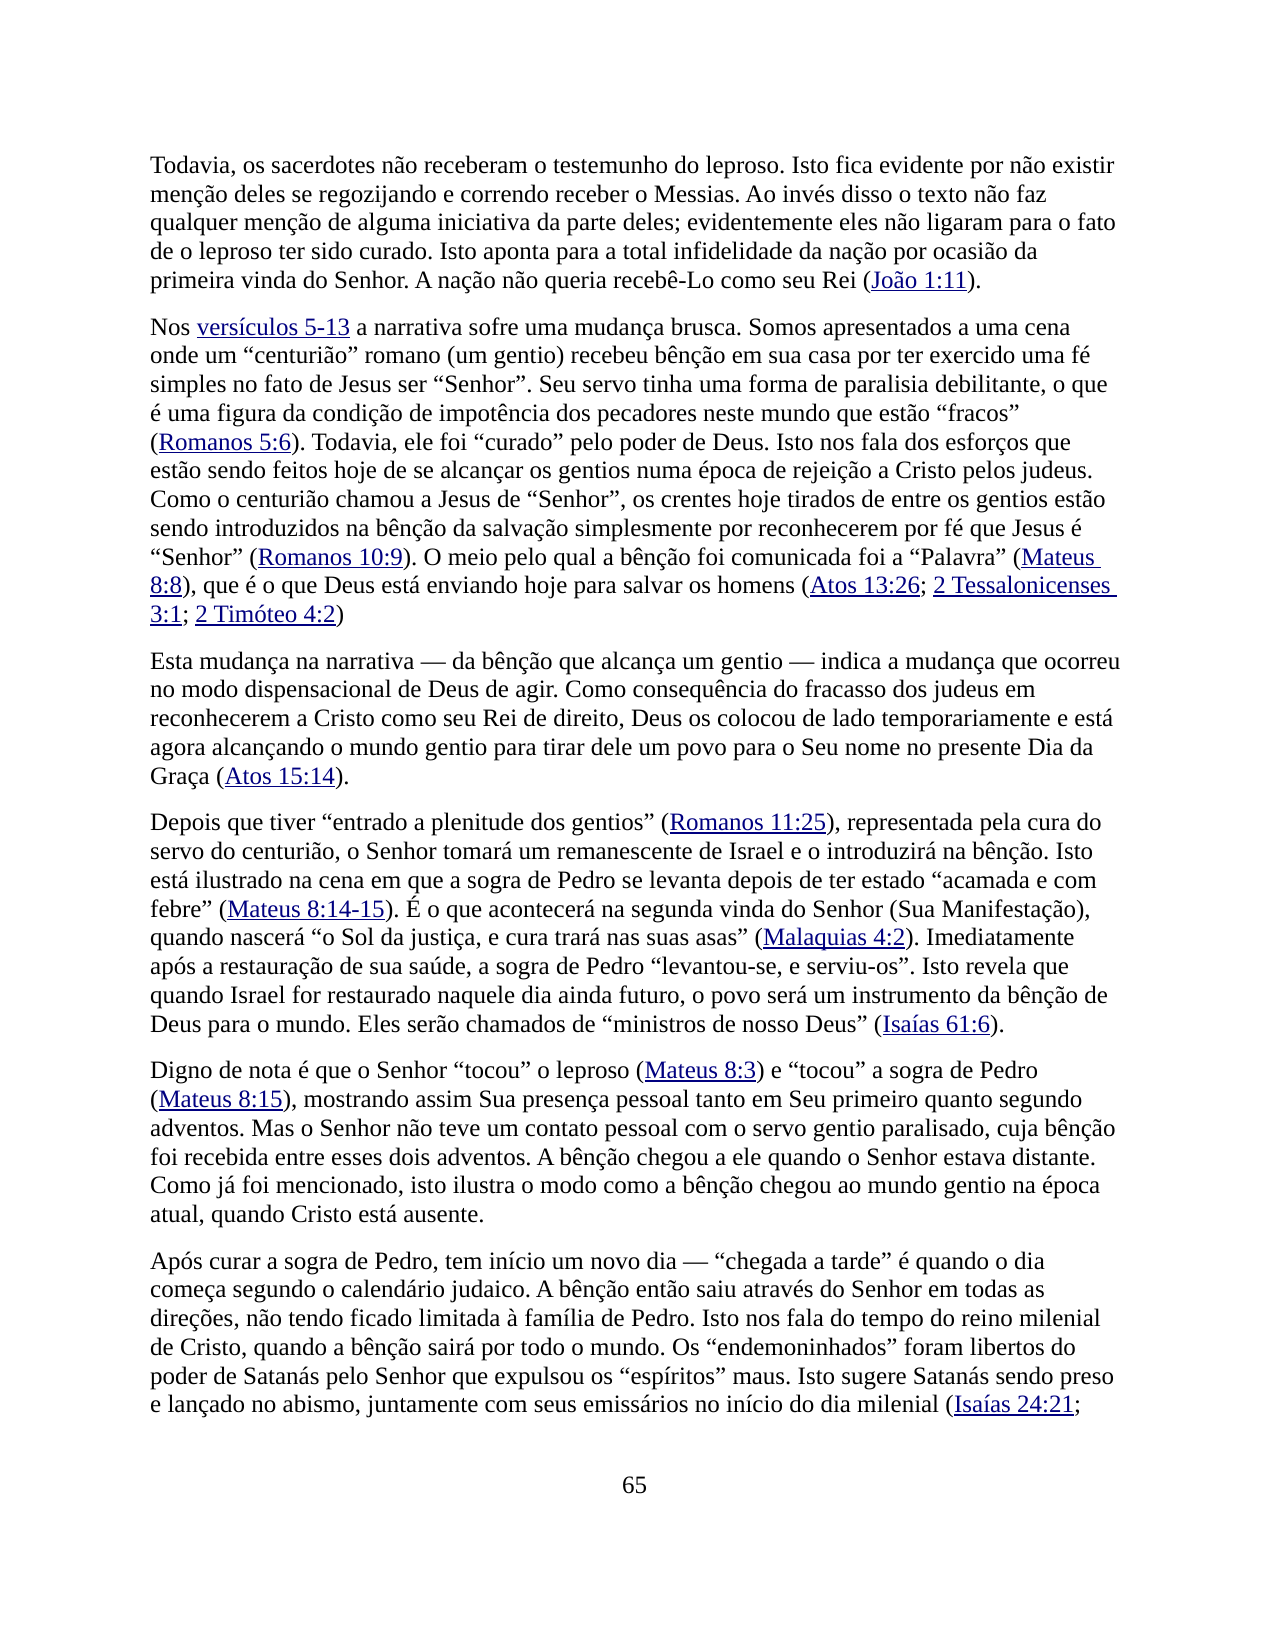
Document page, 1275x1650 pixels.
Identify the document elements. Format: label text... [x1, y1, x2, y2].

text Após curar a sogra de Pedro, tem início um novo dia — “chegada a tarde” é quando o dia começa segundo o calendário judaico. A bênção então saiu através do Senhor em todas as direções, não tendo ficado limitada à família de Pedro. Isto nos fala do tempo do reino milenial de Cristo, quando a bênção sairá por todo o mundo. Os “endemoninhados” foram libertos do poder de Satanás pelo Senhor que expulsou os “espíritos” maus. Isto sugere Satanás sendo preso e lançado no abismo, juntamente com seus emissários no início do dia milenial (Isaías 24:21; [150, 1246, 1125, 1418]
text Depois que tiver “entrado a plenitude dos gentios” (Romanos 11:25), representada pela cura do servo do centurião, o Senhor tomará um remanescente de Israel e o introduzirá na bênção. Isto está ilustrado na cena em que a sogra de Pedro se levanta depois de ter estado “acamada e com febre” (Mateus 8:14-15). É o que acontecerá na segunda vinda do Senhor (Sua Manifestação), quando nascerá “o Sol da justiça, e cura trará nas suas asas” (Malaquias 4:2). Imediatamente após a restauração de sua saúde, a sogra de Pedro “levantou-se, e serviu-os”. Isto revela que quando Israel for restaurado naquele dia ainda futuro, o povo será um instrumento da bênção de Deus para o mundo. Eles serão chamados de “ministros de nosso Deus” (Isaías 61:6). [150, 807, 1125, 1037]
text Todavia, os sacerdotes não receberam o testemunho do leproso. Isto fica evidente por não existir menção deles se regozijando e correndo receber o Messias. Ao invés disso o texto não faz qualquer menção de alguma iniciativa da parte deles; evidentemente eles não ligaram para o fato de o leproso ter sido curado. Isto aponta para a total infidelidade da nação por ocasião da primeira vinda do Senhor. A nação não queria recebê-Lo como seu Rei (João 1:11). [150, 150, 1125, 294]
text Nos versículos 5-13 a narrativa sofre uma mudança brusca. Somos apresentados a uma cena onde um “centurião” romano (um gentio) recebeu bênção em sua casa por ter exercido uma fé simples no fato de Jesus ser “Senhor”. Seu servo tinha uma forma de paralisia debilitante, o que é uma figura da condição de impotência dos pecadores neste mundo que estão “fracos” (Romanos 5:6). Todavia, ele foi “curado” pelo poder de Deus. Isto nos fala dos esforços que estão sendo feitos hoje de se alcançar os gentios numa época de rejeição a Cristo pelos judeus. Como o centurião chamou a Jesus de “Senhor”, os crentes hoje tirados de entre os gentios estão sendo introduzidos na bênção da salvação simplesmente por reconhecerem por fé que Jesus é “Senhor” (Romanos 10:9). O meio pelo qual a bênção foi comunicada foi a “Palavra” (Mateus 8:8), que é o que Deus está enviando hoje para salvar os homens (Atos 13:26; 2 Tessalonicenses 3:1; 2 Timóteo 4:2) [150, 312, 1125, 628]
text Esta mudança na narrativa — da bênção que alcança um gentio — indica a mudança que ocorreu no modo dispensacional de Deus de agir. Como consequência do fracasso dos judeus em reconhecerem a Cristo como seu Rei de direito, Deus os colocou de lado temporariamente e está agora alcançando o mundo gentio para tirar dele um povo para o Seu nome no presente Dia da Graça (Atos 15:14). [150, 646, 1125, 789]
text Digno de nota é que o Senhor “tocou” o leproso (Mateus 8:3) e “tocou” a sogra de Pedro (Mateus 8:15), mostrando assim Sua presença pessoal tanto em Seu primeiro quanto segundo adventos. Mas o Senhor não teve um contato pessoal com o servo gentio paralisado, cuja bênção foi recebida entre esses dois adventos. A bênção chegou a ele quando o Senhor estava distante. Como já foi mencionado, isto ilustra o modo como a bênção chegou ao mundo gentio na época atual, quando Cristo está ausente. [150, 1055, 1125, 1228]
